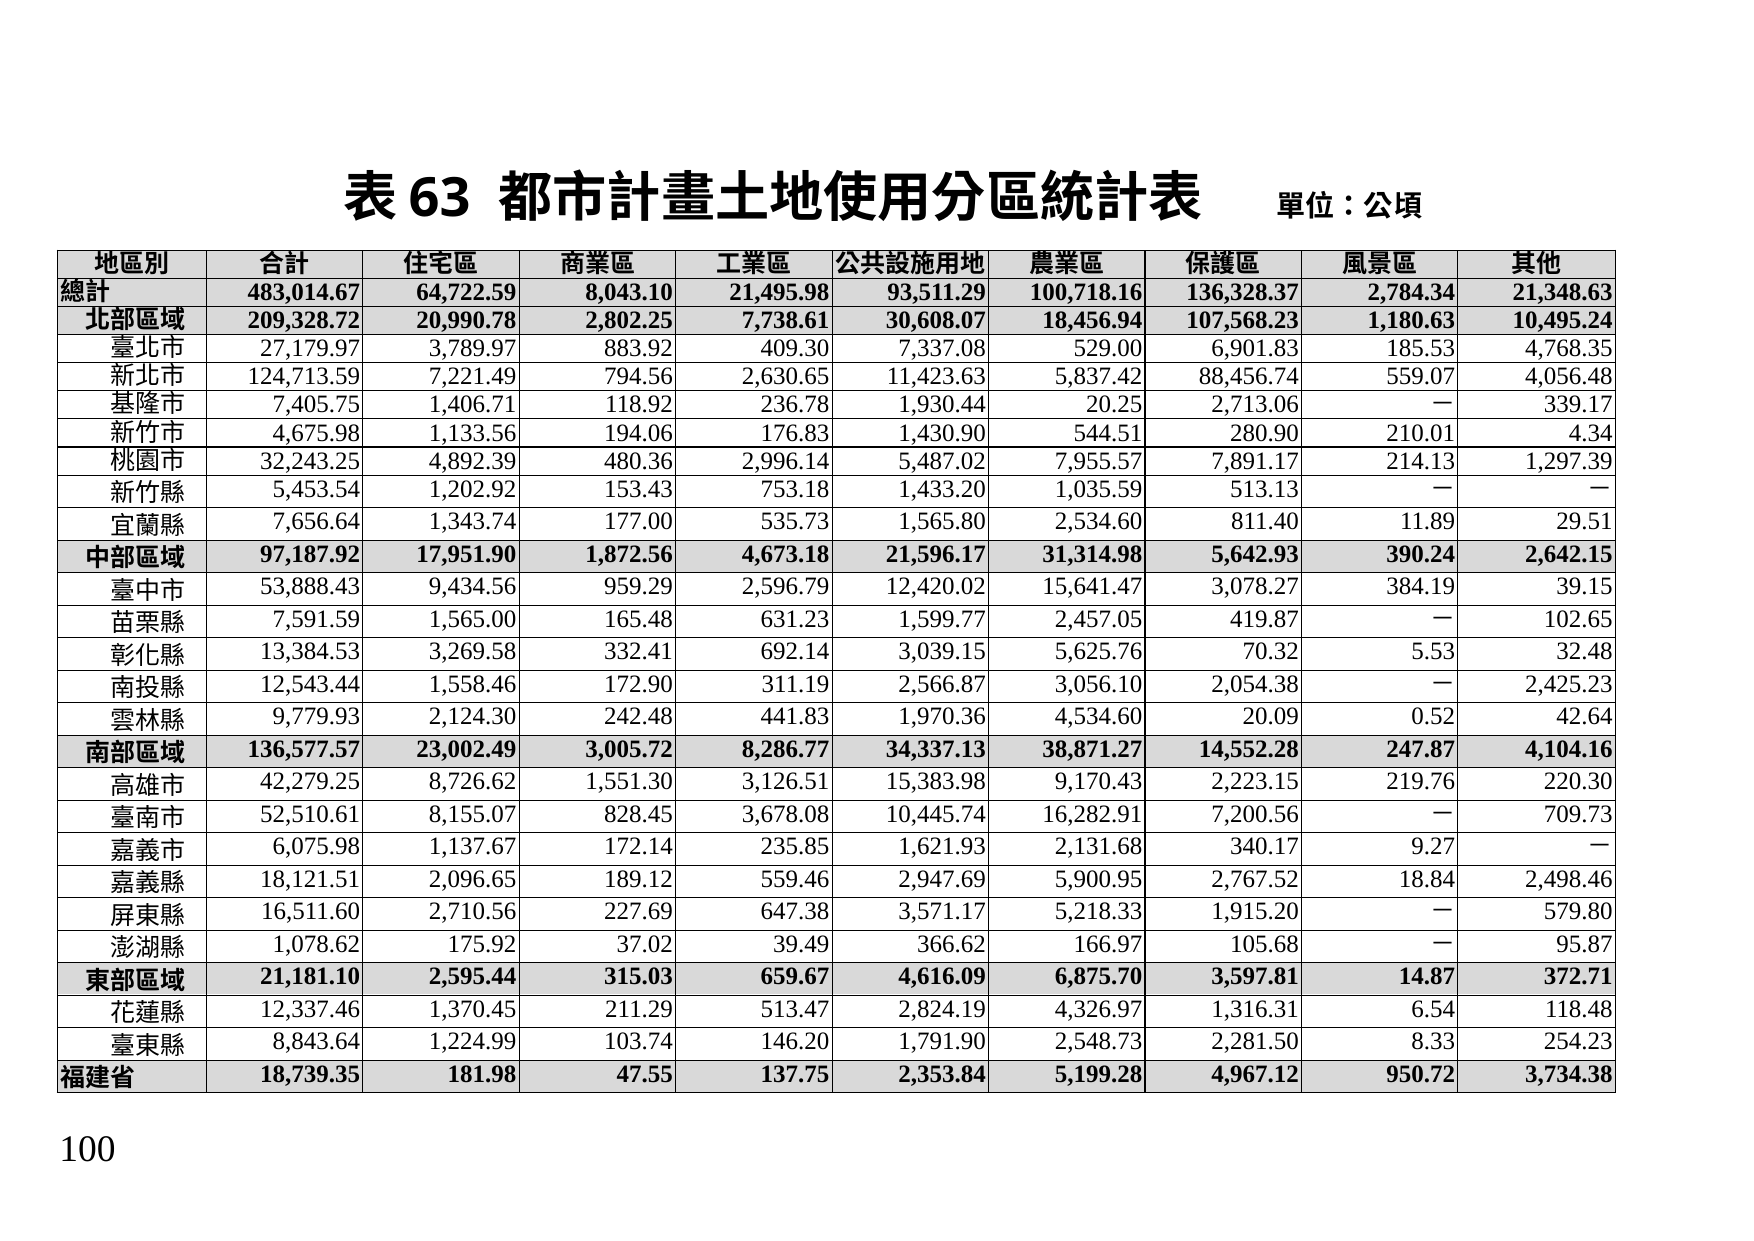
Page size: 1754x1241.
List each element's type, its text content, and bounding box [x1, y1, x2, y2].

table_header 公共設施用地 [833, 251, 988, 278]
table_cell 4,616.09 [833, 963, 988, 994]
table_cell 102.65 [1458, 606, 1615, 637]
table_cell 5.53 [1302, 638, 1457, 669]
table_cell 1,370.45 [363, 996, 519, 1027]
table_cell 483,014.67 [207, 279, 362, 306]
table_cell 6,075.98 [207, 833, 362, 864]
table_cell 12,420.02 [833, 573, 988, 604]
table_cell 嘉義縣 [58, 866, 206, 897]
table_cell 559.46 [676, 866, 832, 897]
table_cell 2,534.60 [989, 508, 1144, 539]
table_cell 2,131.68 [989, 833, 1144, 864]
table_cell 8.33 [1302, 1028, 1457, 1059]
table_cell 1,872.56 [520, 541, 675, 572]
table_cell 311.19 [676, 671, 832, 702]
table_cell 2,548.73 [989, 1028, 1144, 1059]
table_cell 172.14 [520, 833, 675, 864]
table_cell 34,337.13 [833, 736, 988, 767]
table_cell 5,218.33 [989, 898, 1144, 929]
table_cell 5,625.76 [989, 638, 1144, 669]
table_cell 480.36 [520, 448, 675, 474]
table_cell 39.49 [676, 931, 832, 962]
table_cell 3,571.17 [833, 898, 988, 929]
table_cell 2,996.14 [676, 448, 832, 474]
table_header 商業區 [520, 251, 675, 278]
table_cell 37.02 [520, 931, 675, 962]
table_cell 1,078.62 [207, 931, 362, 962]
table_cell 32.48 [1458, 638, 1615, 669]
table_cell 5,199.28 [989, 1061, 1144, 1092]
table_cell 235.85 [676, 833, 832, 864]
table_cell 883.92 [520, 335, 675, 362]
table_cell 107,568.23 [1146, 307, 1301, 334]
table_cell 5,453.54 [207, 476, 362, 507]
table_cell 254.23 [1458, 1028, 1615, 1059]
table_header 住宅區 [363, 251, 519, 278]
table_cell 16,282.91 [989, 801, 1144, 832]
table_cell 6,875.70 [989, 963, 1144, 994]
table_cell 2,630.65 [676, 363, 832, 390]
table_cell 95.87 [1458, 931, 1615, 962]
table_cell 9,779.93 [207, 703, 362, 734]
subtitle 表63 都市計畫土地使用分區統計表 單位：公頃 [59, 137, 1636, 249]
table_cell 42,279.25 [207, 768, 362, 799]
table_cell 176.83 [676, 419, 832, 446]
table_cell 189.12 [520, 866, 675, 897]
table_cell 47.55 [520, 1061, 675, 1092]
table_cell 16,511.60 [207, 898, 362, 929]
table_cell 100,718.16 [989, 279, 1144, 306]
table_cell 嘉義市 [58, 833, 206, 864]
table_cell 137.75 [676, 1061, 832, 1092]
table_cell 7,200.56 [1146, 801, 1301, 832]
table_cell 18,456.94 [989, 307, 1144, 334]
table_cell － [1302, 671, 1457, 702]
table_cell 211.29 [520, 996, 675, 1027]
table_cell 1,343.74 [363, 508, 519, 539]
table_cell － [1302, 391, 1457, 418]
table_cell 2,713.06 [1146, 391, 1301, 418]
table_cell 2,124.30 [363, 703, 519, 734]
table_cell 1,433.20 [833, 476, 988, 507]
table_cell 2,767.52 [1146, 866, 1301, 897]
table_cell 23,002.49 [363, 736, 519, 767]
table_cell 384.19 [1302, 573, 1457, 604]
table_cell 10,445.74 [833, 801, 988, 832]
table_cell 136,328.37 [1146, 279, 1301, 306]
table_cell 340.17 [1146, 833, 1301, 864]
table_cell 21,181.10 [207, 963, 362, 994]
table_cell 1,621.93 [833, 833, 988, 864]
table_cell 2,281.50 [1146, 1028, 1301, 1059]
table_cell 2,566.87 [833, 671, 988, 702]
table_cell 118.48 [1458, 996, 1615, 1027]
table_cell 544.51 [989, 419, 1144, 446]
table_cell 247.87 [1302, 736, 1457, 767]
table_cell 1,791.90 [833, 1028, 988, 1059]
table_cell 29.51 [1458, 508, 1615, 539]
table_cell 20,990.78 [363, 307, 519, 334]
table_cell 2,596.79 [676, 573, 832, 604]
table_cell 2,223.15 [1146, 768, 1301, 799]
table_cell 屏東縣 [58, 898, 206, 929]
table_cell 7,738.61 [676, 307, 832, 334]
table_header 合計 [207, 251, 362, 278]
table_cell 4,056.48 [1458, 363, 1615, 390]
table_cell 3,734.38 [1458, 1061, 1615, 1092]
table_cell 雲林縣 [58, 703, 206, 734]
table_cell 220.30 [1458, 768, 1615, 799]
table_cell 7,591.59 [207, 606, 362, 637]
table_cell 214.13 [1302, 448, 1457, 474]
table_cell 14.87 [1302, 963, 1457, 994]
table_cell 32,243.25 [207, 448, 362, 474]
table_cell 3,078.27 [1146, 573, 1301, 604]
table_cell 6.54 [1302, 996, 1457, 1027]
table_cell 559.07 [1302, 363, 1457, 390]
table_cell 1,133.56 [363, 419, 519, 446]
table_cell 臺東縣 [58, 1028, 206, 1059]
table_cell － [1302, 931, 1457, 962]
table_cell 105.68 [1146, 931, 1301, 962]
table_cell 3,789.97 [363, 335, 519, 362]
table_cell 70.32 [1146, 638, 1301, 669]
table_cell 4,892.39 [363, 448, 519, 474]
table_cell 27,179.97 [207, 335, 362, 362]
table_cell 9.27 [1302, 833, 1457, 864]
table_cell 97,187.92 [207, 541, 362, 572]
table_cell 1,202.92 [363, 476, 519, 507]
table_cell 3,269.58 [363, 638, 519, 669]
table_cell 基隆市 [58, 391, 206, 418]
table_cell 372.71 [1458, 963, 1615, 994]
table_cell 227.69 [520, 898, 675, 929]
table_cell 南投縣 [58, 671, 206, 702]
table_cell 631.23 [676, 606, 832, 637]
table_cell 39.15 [1458, 573, 1615, 604]
table_cell 794.56 [520, 363, 675, 390]
table_cell － [1302, 801, 1457, 832]
table_cell 185.53 [1302, 335, 1457, 362]
table_cell 1,297.39 [1458, 448, 1615, 474]
table_cell 4,673.18 [676, 541, 832, 572]
table_cell 4,534.60 [989, 703, 1144, 734]
table_cell 4,326.97 [989, 996, 1144, 1027]
table_cell 21,348.63 [1458, 279, 1615, 306]
table_cell 新竹市 [58, 419, 206, 446]
table_cell 31,314.98 [989, 541, 1144, 572]
table_cell 東部區域 [58, 963, 206, 994]
table_cell 64,722.59 [363, 279, 519, 306]
table_cell 88,456.74 [1146, 363, 1301, 390]
table_cell 5,642.93 [1146, 541, 1301, 572]
table_cell 339.17 [1458, 391, 1615, 418]
table_cell 390.24 [1302, 541, 1457, 572]
table_cell 53,888.43 [207, 573, 362, 604]
table_cell 153.43 [520, 476, 675, 507]
table_cell 1,558.46 [363, 671, 519, 702]
table_header 農業區 [989, 251, 1144, 278]
table_cell 2,457.05 [989, 606, 1144, 637]
table_cell 臺中市 [58, 573, 206, 604]
table_cell 8,155.07 [363, 801, 519, 832]
table_cell 6,901.83 [1146, 335, 1301, 362]
table_header 工業區 [676, 251, 832, 278]
table_cell 177.00 [520, 508, 675, 539]
table_cell 2,802.25 [520, 307, 675, 334]
table_cell － [1302, 898, 1457, 929]
table_cell 242.48 [520, 703, 675, 734]
table_cell 2,595.44 [363, 963, 519, 994]
table_cell 5,837.42 [989, 363, 1144, 390]
table_cell 419.87 [1146, 606, 1301, 637]
table_cell 2,642.15 [1458, 541, 1615, 572]
table_cell 315.03 [520, 963, 675, 994]
table_cell 2,947.69 [833, 866, 988, 897]
table_cell 20.09 [1146, 703, 1301, 734]
table_cell 529.00 [989, 335, 1144, 362]
table_cell 18,121.51 [207, 866, 362, 897]
table_cell 20.25 [989, 391, 1144, 418]
table_cell 1,551.30 [520, 768, 675, 799]
table_cell 18.84 [1302, 866, 1457, 897]
table_cell 14,552.28 [1146, 736, 1301, 767]
table_cell 臺南市 [58, 801, 206, 832]
table_cell 181.98 [363, 1061, 519, 1092]
table_header 其他 [1458, 251, 1615, 278]
table_cell 332.41 [520, 638, 675, 669]
table_cell 7,221.49 [363, 363, 519, 390]
table_cell 8,843.64 [207, 1028, 362, 1059]
table_header 保護區 [1146, 251, 1301, 278]
table_cell 0.52 [1302, 703, 1457, 734]
table_cell 194.06 [520, 419, 675, 446]
table_cell 南部區域 [58, 736, 206, 767]
table_cell 1,035.59 [989, 476, 1144, 507]
table_cell － [1302, 476, 1457, 507]
table_cell 1,565.80 [833, 508, 988, 539]
table_cell 18,739.35 [207, 1061, 362, 1092]
table_cell 7,891.17 [1146, 448, 1301, 474]
table_cell 1,430.90 [833, 419, 988, 446]
table_cell 7,955.57 [989, 448, 1144, 474]
table_cell 4,104.16 [1458, 736, 1615, 767]
table_cell 12,543.44 [207, 671, 362, 702]
table_cell 2,784.34 [1302, 279, 1457, 306]
table_cell 1,180.63 [1302, 307, 1457, 334]
table_cell 臺北市 [58, 335, 206, 362]
table_cell 新北市 [58, 363, 206, 390]
table_cell 136,577.57 [207, 736, 362, 767]
table_cell 441.83 [676, 703, 832, 734]
table_cell 172.90 [520, 671, 675, 702]
table_cell 146.20 [676, 1028, 832, 1059]
table_cell － [1302, 606, 1457, 637]
table_cell 753.18 [676, 476, 832, 507]
table_cell － [1458, 833, 1615, 864]
table_cell 3,597.81 [1146, 963, 1301, 994]
table_cell 21,596.17 [833, 541, 988, 572]
table_cell 103.74 [520, 1028, 675, 1059]
table_cell － [1458, 476, 1615, 507]
table_cell 彰化縣 [58, 638, 206, 669]
table_cell 花蓮縣 [58, 996, 206, 1027]
table_cell 959.29 [520, 573, 675, 604]
table_cell 4,967.12 [1146, 1061, 1301, 1092]
table_cell 950.72 [1302, 1061, 1457, 1092]
table_cell 692.14 [676, 638, 832, 669]
table_cell 12,337.46 [207, 996, 362, 1027]
table_cell 15,383.98 [833, 768, 988, 799]
table_cell 647.38 [676, 898, 832, 929]
table_cell 4,768.35 [1458, 335, 1615, 362]
table_header 地區別 [58, 251, 206, 278]
table_cell 219.76 [1302, 768, 1457, 799]
table_cell 42.64 [1458, 703, 1615, 734]
table_cell 1,970.36 [833, 703, 988, 734]
table_cell 236.78 [676, 391, 832, 418]
table_cell 2,710.56 [363, 898, 519, 929]
table_cell 澎湖縣 [58, 931, 206, 962]
table_cell 1,137.67 [363, 833, 519, 864]
table_cell 桃園市 [58, 448, 206, 474]
table_cell 366.62 [833, 931, 988, 962]
table_cell 2,353.84 [833, 1061, 988, 1092]
table_cell 1,915.20 [1146, 898, 1301, 929]
table_cell 513.47 [676, 996, 832, 1027]
table_cell 宜蘭縣 [58, 508, 206, 539]
table_cell 21,495.98 [676, 279, 832, 306]
table_cell 1,930.44 [833, 391, 988, 418]
table_cell 17,951.90 [363, 541, 519, 572]
table_cell 2,824.19 [833, 996, 988, 1027]
table_cell 2,096.65 [363, 866, 519, 897]
table_cell 3,126.51 [676, 768, 832, 799]
table_cell 8,726.62 [363, 768, 519, 799]
table_cell 280.90 [1146, 419, 1301, 446]
table_cell 1,565.00 [363, 606, 519, 637]
table_cell 210.01 [1302, 419, 1457, 446]
table_cell 2,498.46 [1458, 866, 1615, 897]
table_cell 7,337.08 [833, 335, 988, 362]
table_cell 52,510.61 [207, 801, 362, 832]
table_cell 總計 [58, 279, 206, 306]
table_cell 11.89 [1302, 508, 1457, 539]
table_cell 5,900.95 [989, 866, 1144, 897]
table_cell 15,641.47 [989, 573, 1144, 604]
table_cell 828.45 [520, 801, 675, 832]
table_cell 7,656.64 [207, 508, 362, 539]
table_cell 3,039.15 [833, 638, 988, 669]
table_cell 30,608.07 [833, 307, 988, 334]
table_cell 11,423.63 [833, 363, 988, 390]
table_cell 中部區域 [58, 541, 206, 572]
table_cell 165.48 [520, 606, 675, 637]
table_cell 124,713.59 [207, 363, 362, 390]
table_cell 579.80 [1458, 898, 1615, 929]
table_cell 2,425.23 [1458, 671, 1615, 702]
table_cell 4,675.98 [207, 419, 362, 446]
table_cell 3,678.08 [676, 801, 832, 832]
table_cell 1,599.77 [833, 606, 988, 637]
table_cell 811.40 [1146, 508, 1301, 539]
table_cell 1,406.71 [363, 391, 519, 418]
table_cell 513.13 [1146, 476, 1301, 507]
table_cell 13,384.53 [207, 638, 362, 669]
table_cell 175.92 [363, 931, 519, 962]
table_cell 新竹縣 [58, 476, 206, 507]
table_cell 118.92 [520, 391, 675, 418]
table_cell 8,043.10 [520, 279, 675, 306]
table_cell 10,495.24 [1458, 307, 1615, 334]
table_cell 3,056.10 [989, 671, 1144, 702]
table_cell 209,328.72 [207, 307, 362, 334]
table_cell 9,170.43 [989, 768, 1144, 799]
table_cell 7,405.75 [207, 391, 362, 418]
table_cell 9,434.56 [363, 573, 519, 604]
table_cell 高雄市 [58, 768, 206, 799]
table_cell 535.73 [676, 508, 832, 539]
table_cell 5,487.02 [833, 448, 988, 474]
table_cell 8,286.77 [676, 736, 832, 767]
table_cell 苗栗縣 [58, 606, 206, 637]
table_cell 1,224.99 [363, 1028, 519, 1059]
table_cell 福建省 [58, 1061, 206, 1092]
table_cell 4.34 [1458, 419, 1615, 446]
table_cell 659.67 [676, 963, 832, 994]
table_header 風景區 [1302, 251, 1457, 278]
table_cell 93,511.29 [833, 279, 988, 306]
table_cell 3,005.72 [520, 736, 675, 767]
table_cell 2,054.38 [1146, 671, 1301, 702]
table_cell 1,316.31 [1146, 996, 1301, 1027]
table_cell 北部區域 [58, 307, 206, 334]
table_cell 409.30 [676, 335, 832, 362]
table_cell 166.97 [989, 931, 1144, 962]
table_cell 38,871.27 [989, 736, 1144, 767]
table_cell 709.73 [1458, 801, 1615, 832]
